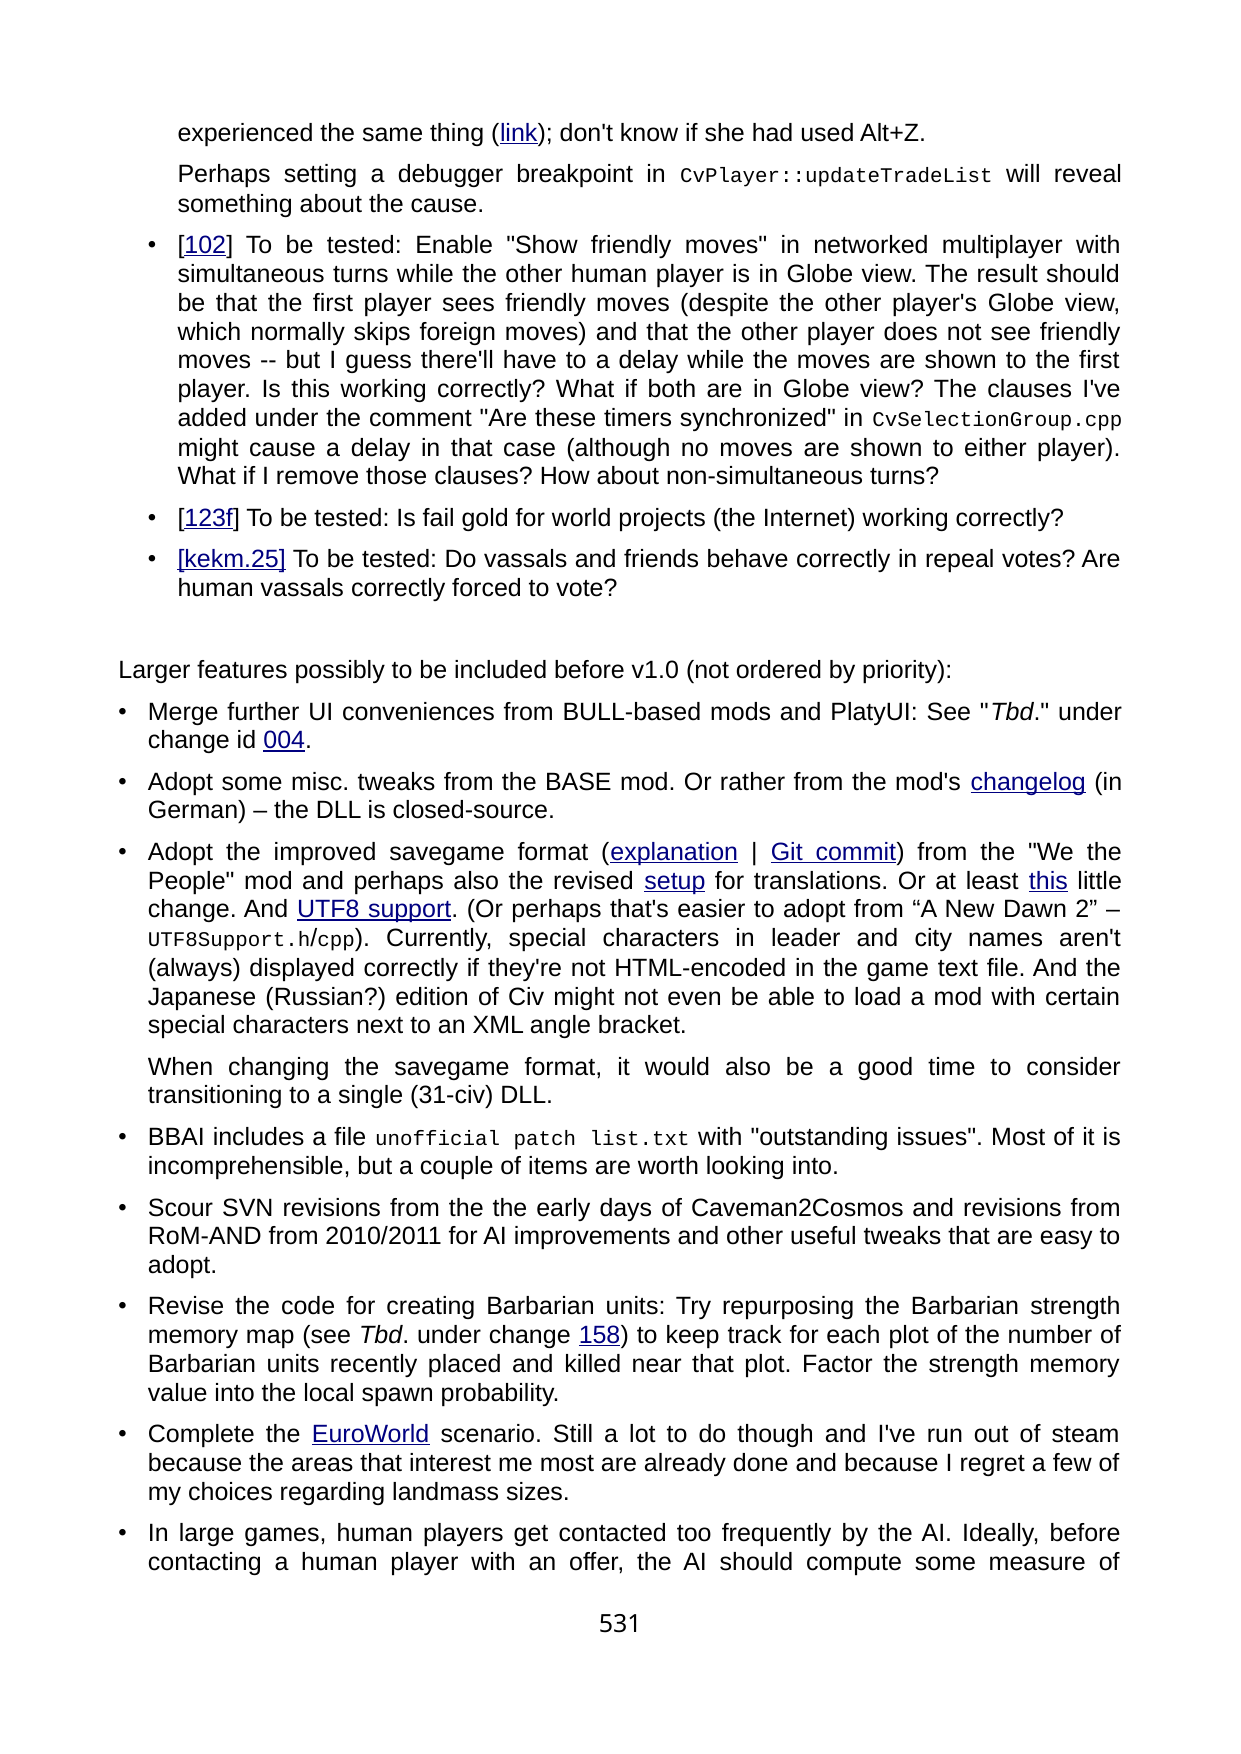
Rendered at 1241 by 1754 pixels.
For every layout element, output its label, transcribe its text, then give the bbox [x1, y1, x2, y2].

list Complete the EuroWorld scenario. Still a lot to do though and I've run out of steam because the areas that interest me most are already done and because I regret a few of my choices regarding landmass sizes. [118, 1419, 1122, 1505]
list [kekm.25] To be tested: Do vassals and friends behave correctly in repeal votes? Are human vassals correctly forced to vote? [148, 544, 1122, 602]
list Perhaps setting a debugger breakpoint in CvPlayer::updateTradeList will reveal something about the cause. [148, 159, 1122, 218]
list Scour SVN revisions from the the early days of Caveman2Cosmos and revisions from RoM-AND from 2010/2011 for AI improvements and other useful tweaks that are easy to adopt. [118, 1192, 1122, 1279]
list Adopt the improved savegame format (explanation | Git commit) from the "We the People" mod and perhaps also the revised setup for translations. Or at least this little change. And UTF8 support. (Or perhaps that's easier to adopt from “A New Dawn 2” – UTF8Support.h/cpp). Currently, special characters in leader and city names aren't (always) displayed correctly if they're not HTML-encoded in the game text file. And the Japanese (Russian?) edition of Civ might not even be able to load a mod with certain special characters next to an XML angle bracket. [118, 837, 1122, 1039]
list Adopt some misc. tweaks from the BASE mod. Or rather from the mod's changelog (in German) – the DLL is closed-source. [118, 767, 1122, 824]
list [123f] To be tested: Is fail gold for world projects (the Internet) working correctly? [148, 503, 1122, 531]
list In large games, human players get contacted too frequently by the AI. Ideally, before contacting a human player with an offer, the AI should compute some measure of [118, 1518, 1122, 1575]
list When changing the savegame format, it would also be a good time to consider transitioning to a single (31-civ) DLL. [118, 1052, 1122, 1109]
list Merge further UI conveniences from BULL-based mods and PlatyUI: See "Tbd." under change id 004. [118, 697, 1122, 754]
list Revise the code for creating Barbarian units: Try repurposing the Barbarian strength memory map (see Tbd. under change 158) to keep track for each plot of the number of Barbarian units recently placed and killed near that plot. Factor the strength memory value into the local spawn probability. [118, 1291, 1122, 1406]
list experienced the same thing (link); don't know if she had used Alt+Z. [148, 118, 1122, 147]
text Larger features possibly to be included before v1.0 (not ordered by priority): [118, 655, 1122, 684]
list [102] To be tested: Enable "Show friendly moves" in networked multiplayer with simultaneous turns while the other human player is in Globe view. The result should be that the first player sees friendly moves (despite the other player's Globe view, which normally skips foreign moves) and that the other player does not see friendly moves -- but I guess there'll have to a delay while the moves are shown to the first player. Is this working correctly? What if both are in Globe view? The clauses I've added under the comment "Are these timers synchronized" in CvSelectionGroup.cpp might cause a delay in that case (although no moves are shown to either player). What if I remove those clauses? How about non-simultaneous turns? [148, 230, 1122, 490]
list BBAI includes a file unofficial patch list.txt with "outstanding issues". Most of it is incomprehensible, but a couple of items are worth looking into. [118, 1122, 1122, 1180]
